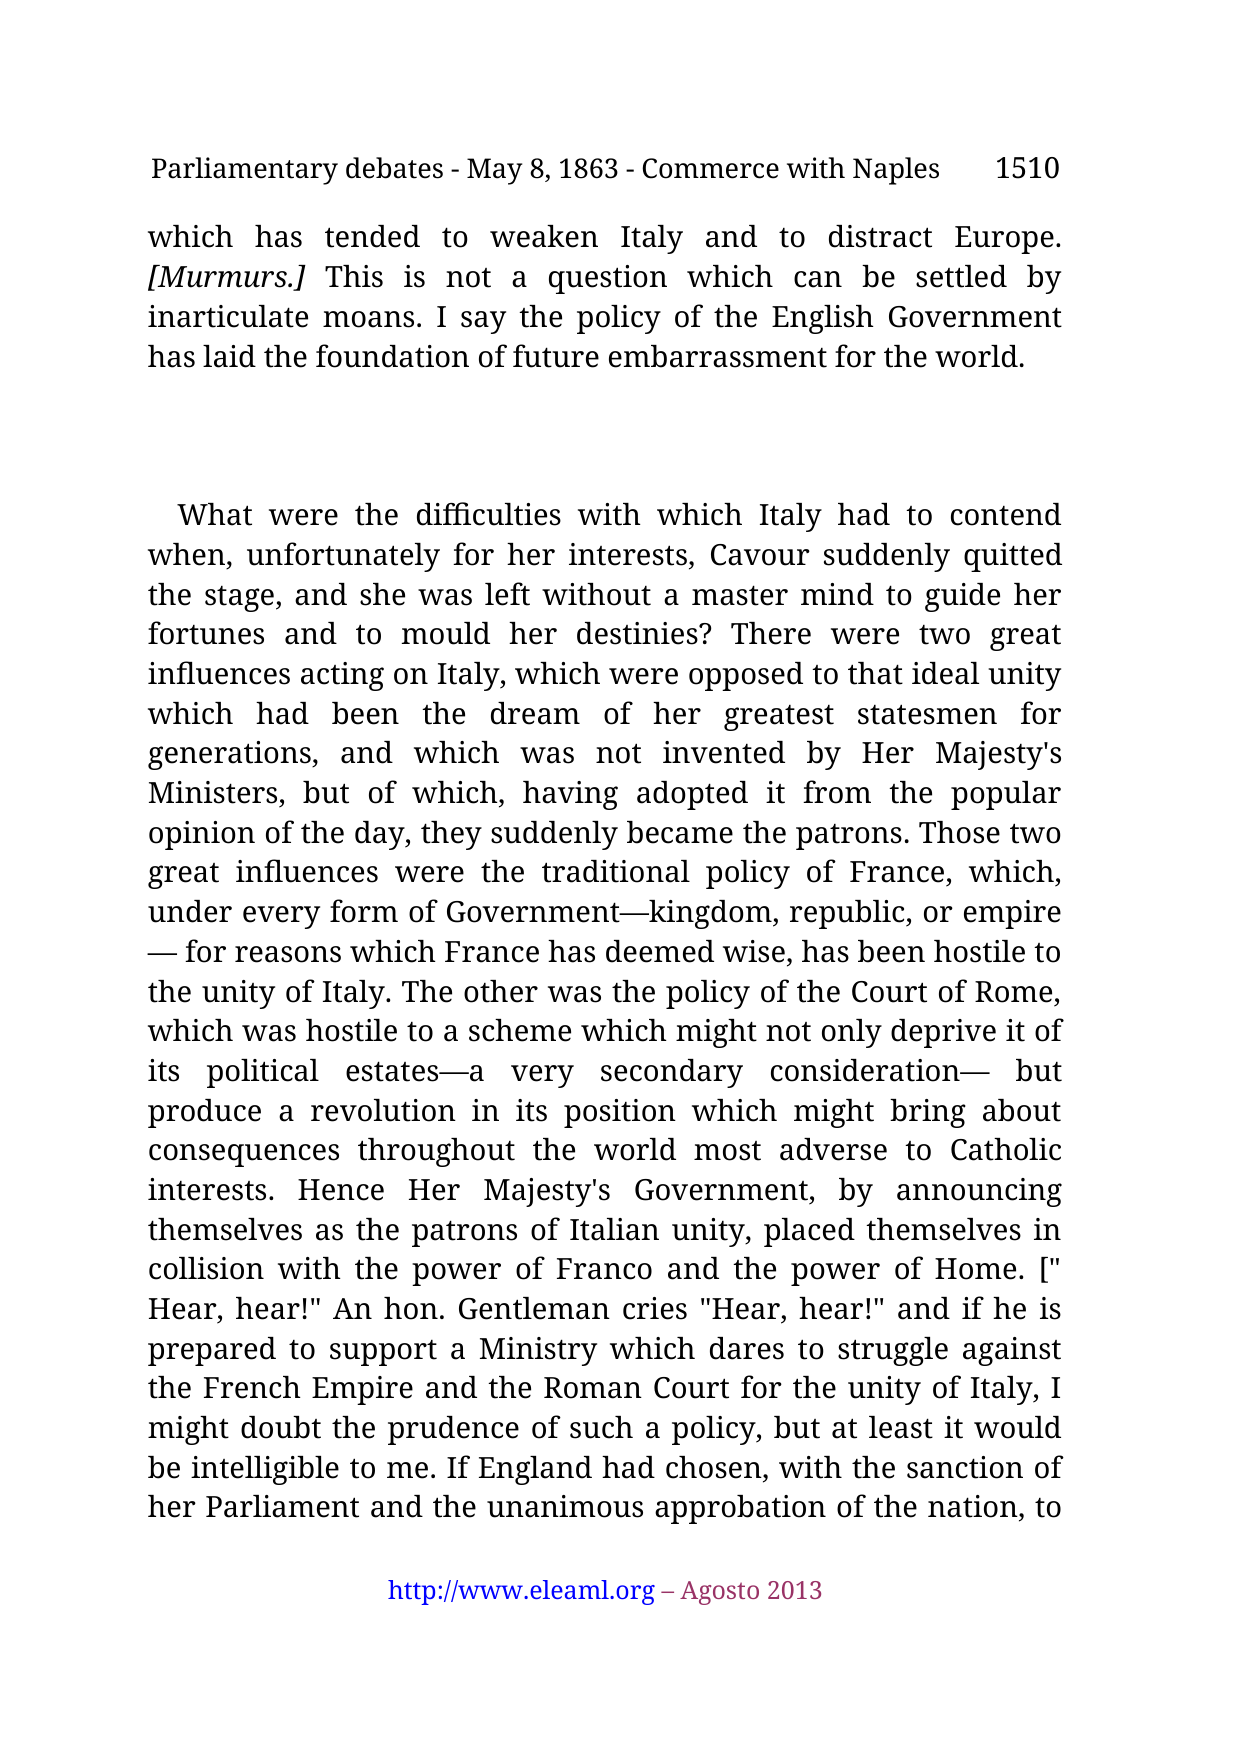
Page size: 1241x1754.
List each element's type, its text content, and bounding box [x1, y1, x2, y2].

text What were the difficulties with which Italy had to contend when, unfortunately for her interests, Cavour suddenly quitted the stage, and she was left without a master mind to guide her fortunes and to mould her destinies? There were two great influences acting on Italy, which were opposed to that ideal unity which had been the dream of her greatest statesmen for generations, and which was not invented by Her Majesty's Ministers, but of which, having adopted it from the popular opinion of the day, they suddenly became the patrons. Those two great influences were the traditional policy of France, which, under every form of Government—kingdom, republic, or empire— for reasons which France has deemed wise, has been hostile to the unity of Italy. The other was the policy of the Court of Rome, which was hostile to a scheme which might not only deprive it of its political estates—a very secondary consideration— but produce a revolution in its position which might bring about consequences throughout the world most adverse to Catholic interests. Hence Her Majesty's Government, by announcing themselves as the patrons of Italian unity, placed themselves in collision with the power of Franco and the power of Home. [" Hear, hear!" An hon. Gentleman cries "Hear, hear!" and if he is prepared to support a Ministry which dares to struggle against the French Empire and the Roman Court for the unity of Italy, I might doubt the prudence of such a policy, but at least it would be intelligible to me. If England had chosen, with the sanction of her Parliament and the unanimous approbation of the nation, to [148, 494, 1063, 1526]
text which has tended to weaken Italy and to distract Europe. [Murmurs.] This is not a question which can be settled by inarticulate moans. I say the policy of the English Government has laid the foundation of future embarrassment for the world. [148, 217, 1063, 376]
